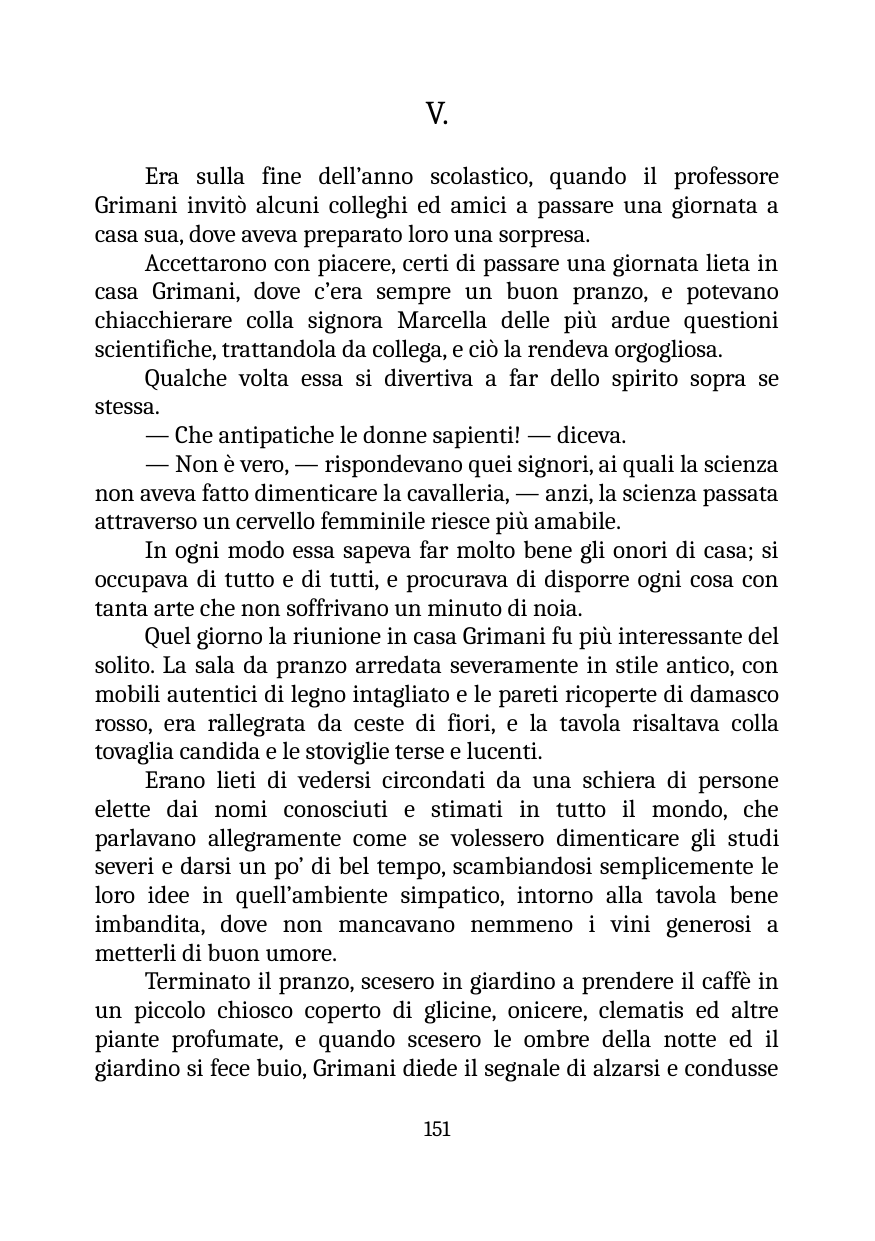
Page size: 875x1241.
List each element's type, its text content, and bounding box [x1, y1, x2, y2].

text — Non è vero, — rispondevano quei signori, ai quali la scienza non aveva fatto dimenticare la cavalleria, — anzi, la scienza passata attraverso un cervello femminile riesce più amabile. [94, 450, 779, 536]
text — Che antipatiche le donne sapienti! — diceva. [94, 421, 779, 450]
text Accettarono con piacere, certi di passare una giornata lieta in casa Grimani, dove c’era sempre un buon pranzo, e potevano chiacchierare colla signora Marcella delle più ardue questioni scientifiche, trattandola da collega, e ciò la rendeva orgogliosa. [94, 248, 779, 363]
text In ogni modo essa sapeva far molto bene gli onori di casa; si occupava di tutto e di tutti, e procurava di disporre ogni cosa con tanta arte che non soffrivano un minuto di noia. [94, 536, 779, 622]
text Era sulla fine dell’anno scolastico, quando il professore Grimani invitò alcuni colleghi ed amici a passare una giornata a casa sua, dove aveva preparato loro una sorpresa. [94, 162, 779, 248]
text Terminato il pranzo, scesero in giardino a prendere il caffè in un piccolo chiosco coperto di glicine, onicere, clematis ed altre piante profumate, e quando scesero le ombre della notte ed il giardino si fece buio, Grimani diede il segnale di alzarsi e condusse [94, 967, 779, 1082]
subtitle V. [94, 94, 779, 133]
text Quel giorno la riunione in casa Grimani fu più interessante del solito. La sala da pranzo arredata severamente in stile antico, con mobili autentici di legno intagliato e le pareti ricoperte di damasco rosso, era rallegrata da ceste di fiori, e la tavola risaltava colla tovaglia candida e le stoviglie terse e lucenti. [94, 622, 779, 766]
text Erano lieti di vedersi circondati da una schiera di persone elette dai nomi conosciuti e stimati in tutto il mondo, che parlavano allegramente come se volessero dimenticare gli studi severi e darsi un po’ di bel tempo, scambiandosi semplicemente le loro idee in quell’ambiente simpatico, intorno alla tavola bene imbandita, dove non mancavano nemmeno i vini generosi a metterli di buon umore. [94, 766, 779, 967]
text Qualche volta essa si divertiva a far dello spirito sopra se stessa. [94, 363, 779, 421]
